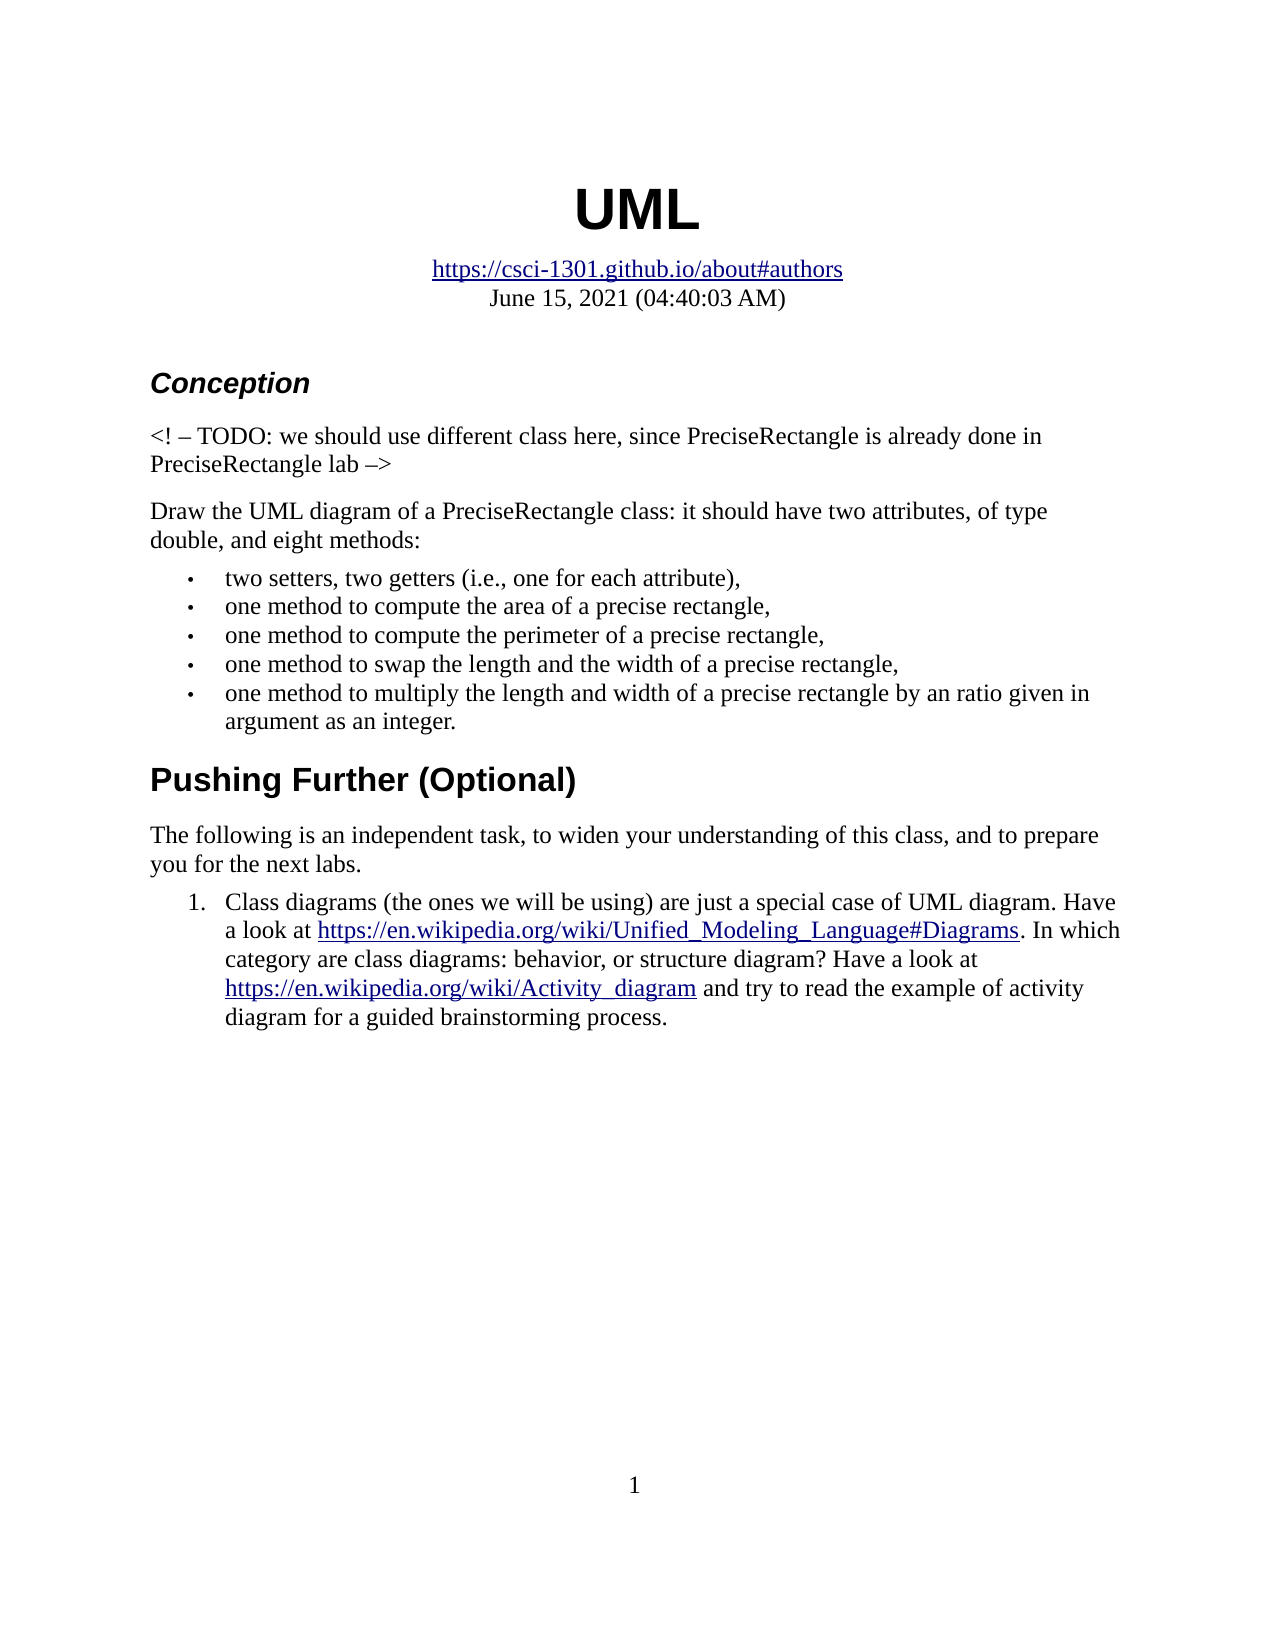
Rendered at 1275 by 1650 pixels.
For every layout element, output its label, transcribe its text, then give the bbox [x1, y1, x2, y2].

text The following is an independent task, to widen your understanding of this class, and to prepare you for the next labs. [150, 820, 1125, 878]
list one method to compute the perimeter of a precise rectangle, [187, 620, 1125, 649]
subtitle Conception [150, 366, 1125, 399]
list one method to multiply the length and width of a precise rectangle by an ratio given in argument as an integer. [187, 678, 1125, 735]
title UML [150, 175, 1125, 242]
list one method to compute the area of a precise rectangle, [187, 591, 1125, 620]
text June 15, 2021 (04:40:03 AM) [150, 283, 1125, 312]
text <! – TODO: we should use different class here, since PreciseRectangle is already done in PreciseRectangle lab –> [150, 421, 1125, 478]
text Draw the UML diagram of a PreciseRectangle class: it should have two attributes, of type double, and eight methods: [150, 496, 1125, 554]
list Class diagrams (the ones we will be using) are just a special case of UML diagram. Have a look at https://en.wikipedia.org/wiki/Unified_Modeling_Language#Diagrams. In which category are class diagrams: behavior, or structure diagram? Have a look at https://en.wikipedia.org/wiki/Activity_diagram and try to read the example of activity diagram for a guided brainstorming process. [187, 887, 1125, 1031]
list one method to swap the length and the width of a precise rectangle, [187, 649, 1125, 678]
subtitle Pushing Further (Optional) [150, 760, 1125, 799]
text https://csci-1301.github.io/about#authors [150, 254, 1125, 283]
list two setters, two getters (i.e., one for each attribute), [187, 563, 1125, 591]
